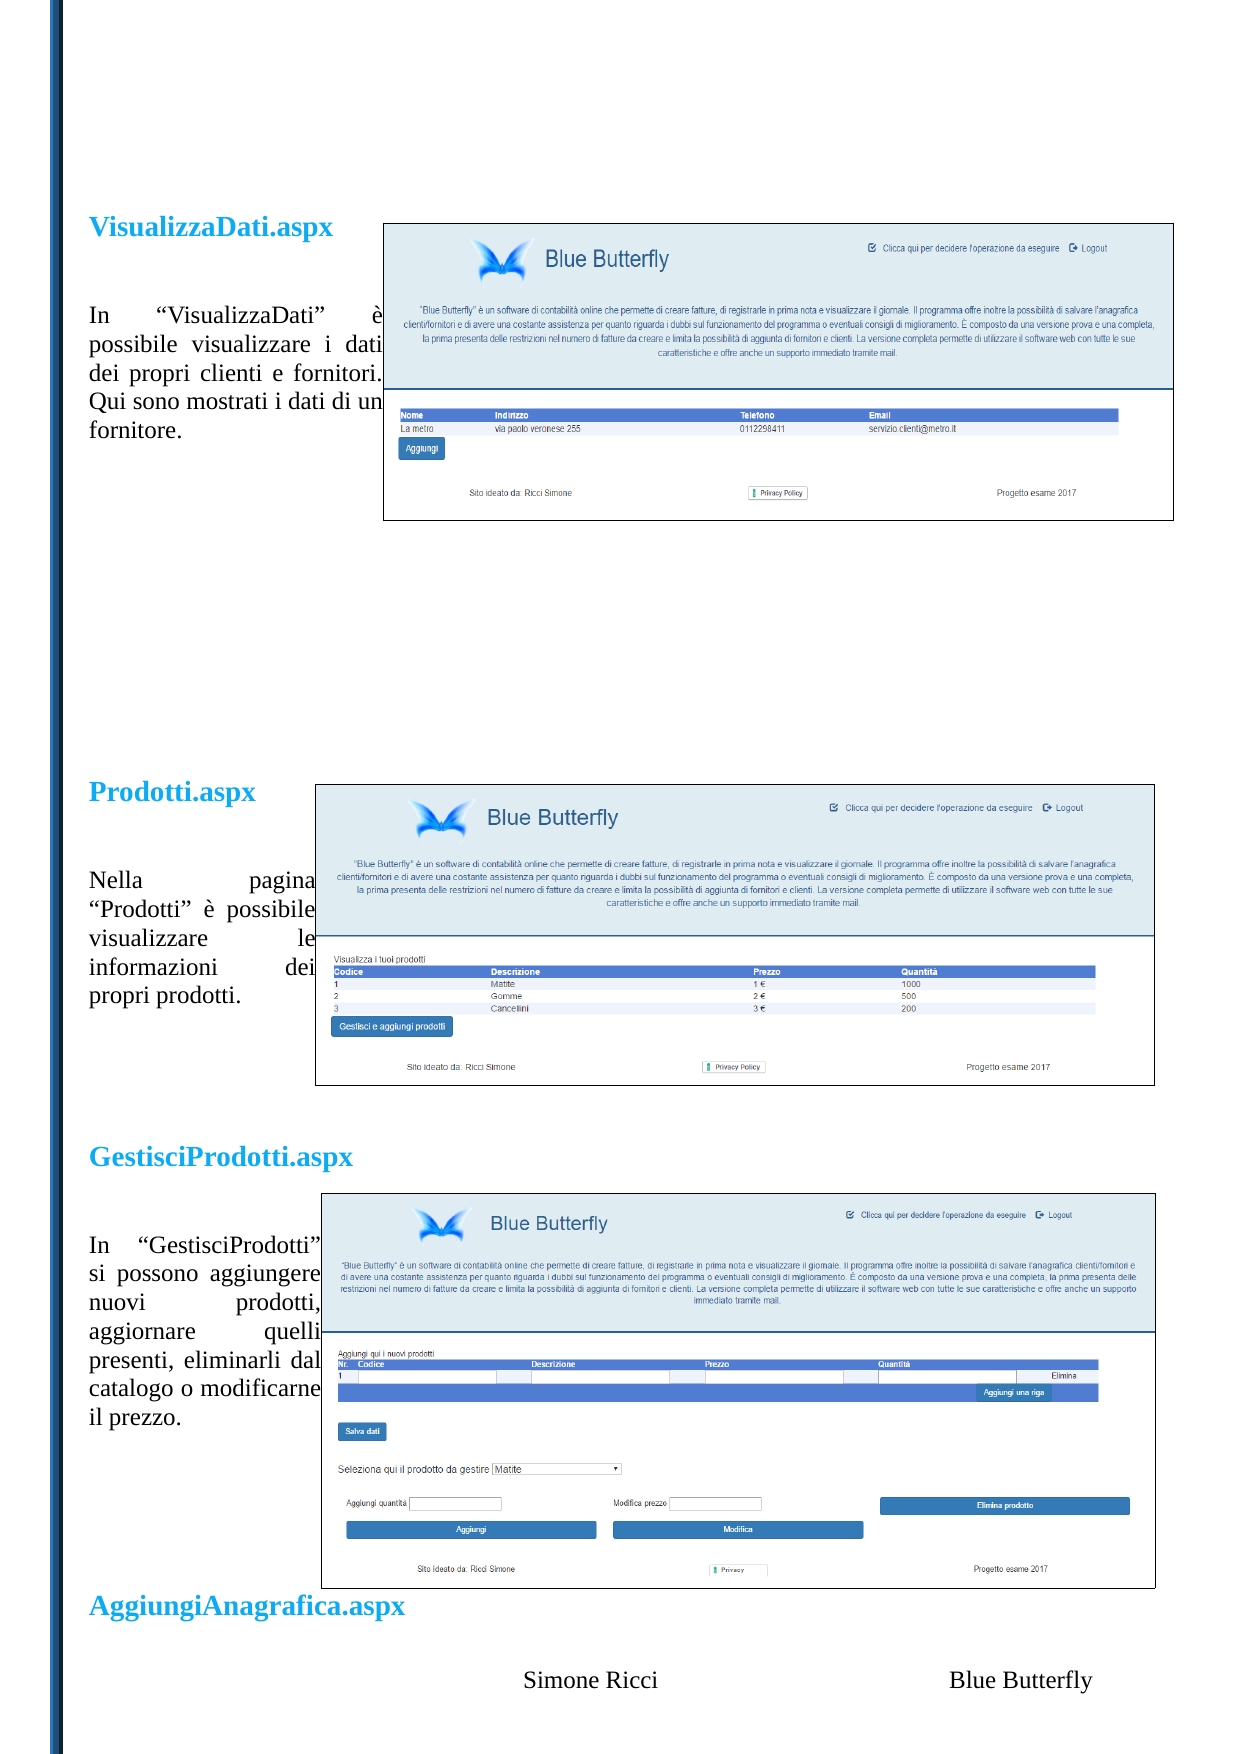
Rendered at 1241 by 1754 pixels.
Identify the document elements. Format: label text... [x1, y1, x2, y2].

text VisualizzaDati.aspx [89, 209, 1173, 243]
text Nella pagina “Prodotti” è possibile visualizzare le informazioni dei propri prodotti. [89, 866, 315, 1009]
text GestisciProdotti.aspx [89, 1139, 1151, 1172]
text In “VisualizzaDati” è possibile visualizzare i dati dei propri clienti e fornitori. Qui sono mostrati i dati di un fornitore. [89, 300, 383, 444]
text Prodotti.aspx [89, 774, 1151, 808]
text In “GestisciProdotti” si possono aggiungere nuovi prodotti, aggiornare quelli presenti, eliminarli dal catalogo o modificarne il prezzo. [89, 1230, 321, 1431]
text AggiungiAnagrafica.aspx [89, 1560, 1151, 1622]
